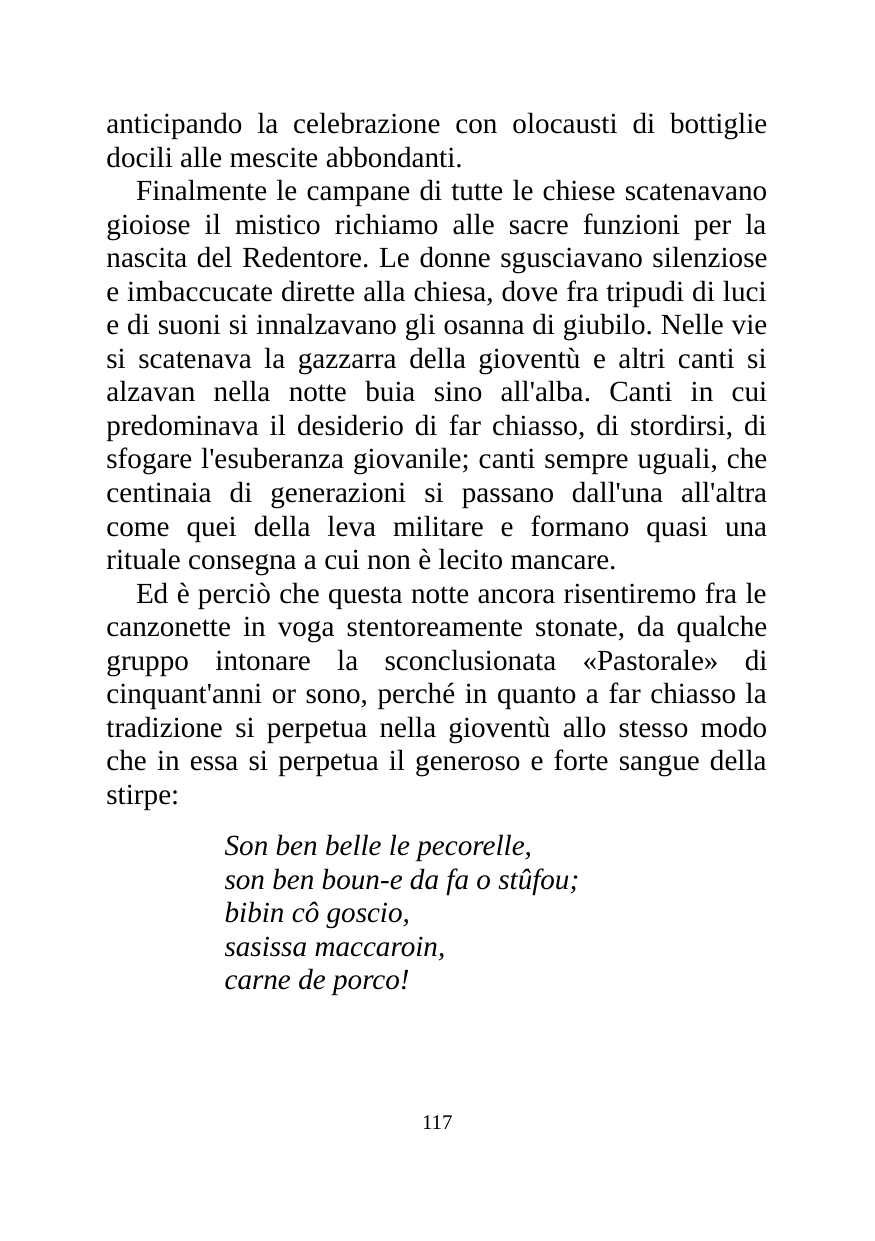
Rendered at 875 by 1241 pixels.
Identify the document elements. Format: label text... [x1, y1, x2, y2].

text anticipando la celebrazione con olocausti di bottiglie docili alle mescite abbondanti. [106, 106, 768, 173]
text Ed è perciò che questa notte ancora risentiremo fra le canzonette in voga stentoreamente stonate, da qualche gruppo intonare la sconclusionata «Pastorale» di cinquant'anni or sono, perché in quanto a far chiasso la tradizione si perpetua nella gioventù allo stesso modo che in essa si perpetua il generoso e forte sangue della stirpe: [106, 576, 768, 811]
text Finalmente le campane di tutte le chiese scatenavano gioiose il mistico richiamo alle sacre funzioni per la nascita del Redentore. Le donne sgusciavano silenziose e imbaccucate dirette alla chiesa, dove fra tripudi di luci e di suoni si innalzavano gli osanna di giubilo. Nelle vie si scatenava la gazzarra della gioventù e altri canti si alzavan nella notte buia sino all'alba. Canti in cui predominava il desiderio di far chiasso, di stordirsi, di sfogare l'esuberanza giovanile; canti sempre uguali, che centinaia di generazioni si passano dall'una all'altra come quei della leva militare e formano quasi una rituale consegna a cui non è lecito mancare. [106, 173, 768, 576]
text Son ben belle le pecorelle, son ben boun-e da fa o stûfou; bibin cô goscio, sasissa maccaroin, carne de porco! [224, 828, 768, 996]
